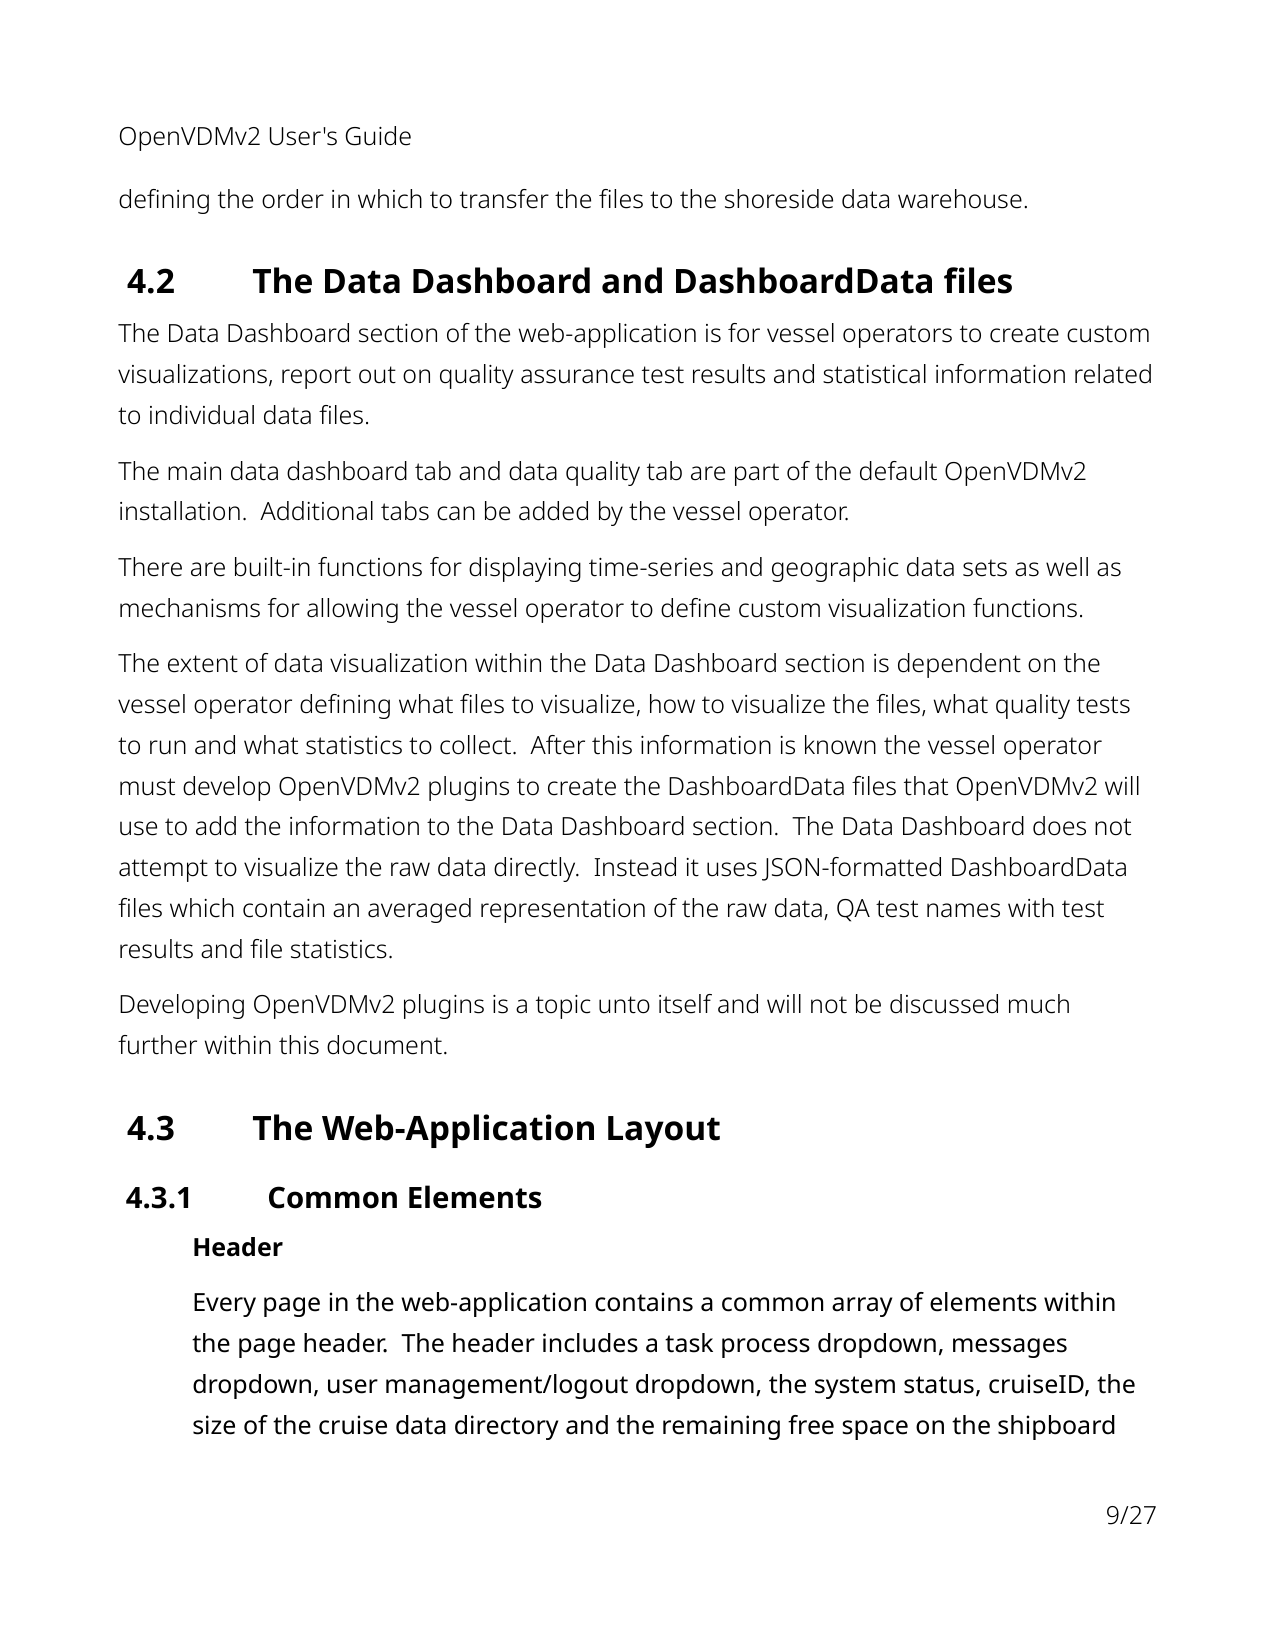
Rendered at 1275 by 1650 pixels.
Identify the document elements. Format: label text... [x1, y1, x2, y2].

subtitle Common Elements [118, 1177, 1157, 1217]
subtitle The Web-Application Layout [118, 1104, 1157, 1150]
text The extent of data visualization within the Data Dashboard section is dependent on the vessel operator defining what files to visualize, how to visualize the files, what quality tests to run and what statistics to collect. After this information is known the vessel operator must develop OpenVDMv2 plugins to create the DashboardData files that OpenVDMv2 will use to add the information to the Data Dashboard section. The Data Dashboard does not attempt to visualize the raw data directly. Instead it uses JSON-formatted DashboardData files which contain an averaged representation of the raw data, QA test names with test results and file statistics. [118, 646, 1157, 966]
text There are built-in functions for displaying time-series and geographic data sets as well as mechanisms for allowing the vessel operator to define custom visualization functions. [118, 549, 1157, 624]
text The main data dashboard tab and data quality tab are part of the default OpenVDMv2 installation. Additional tabs can be added by the vessel operator. [118, 453, 1157, 528]
text Header [192, 1229, 1157, 1263]
subtitle The Data Dashboard and DashboardData files [118, 258, 1157, 304]
text defining the order in which to transfer the files to the shoreside data warehouse. [118, 182, 1157, 216]
text Developing OpenVDMv2 plugins is a topic unto itself and will not be discussed much further within this document. [118, 987, 1157, 1062]
text The Data Dashboard section of the web-application is for vessel operators to create custom visualizations, report out on quality assurance test results and statistical information related to individual data files. [118, 316, 1157, 432]
text Every page in the web-application contains a common array of elements within the page header. The header includes a task process dropdown, messages dropdown, user management/logout dropdown, the system status, cruiseID, the size of the cruise data directory and the remaining free space on the shipboard [192, 1285, 1157, 1441]
